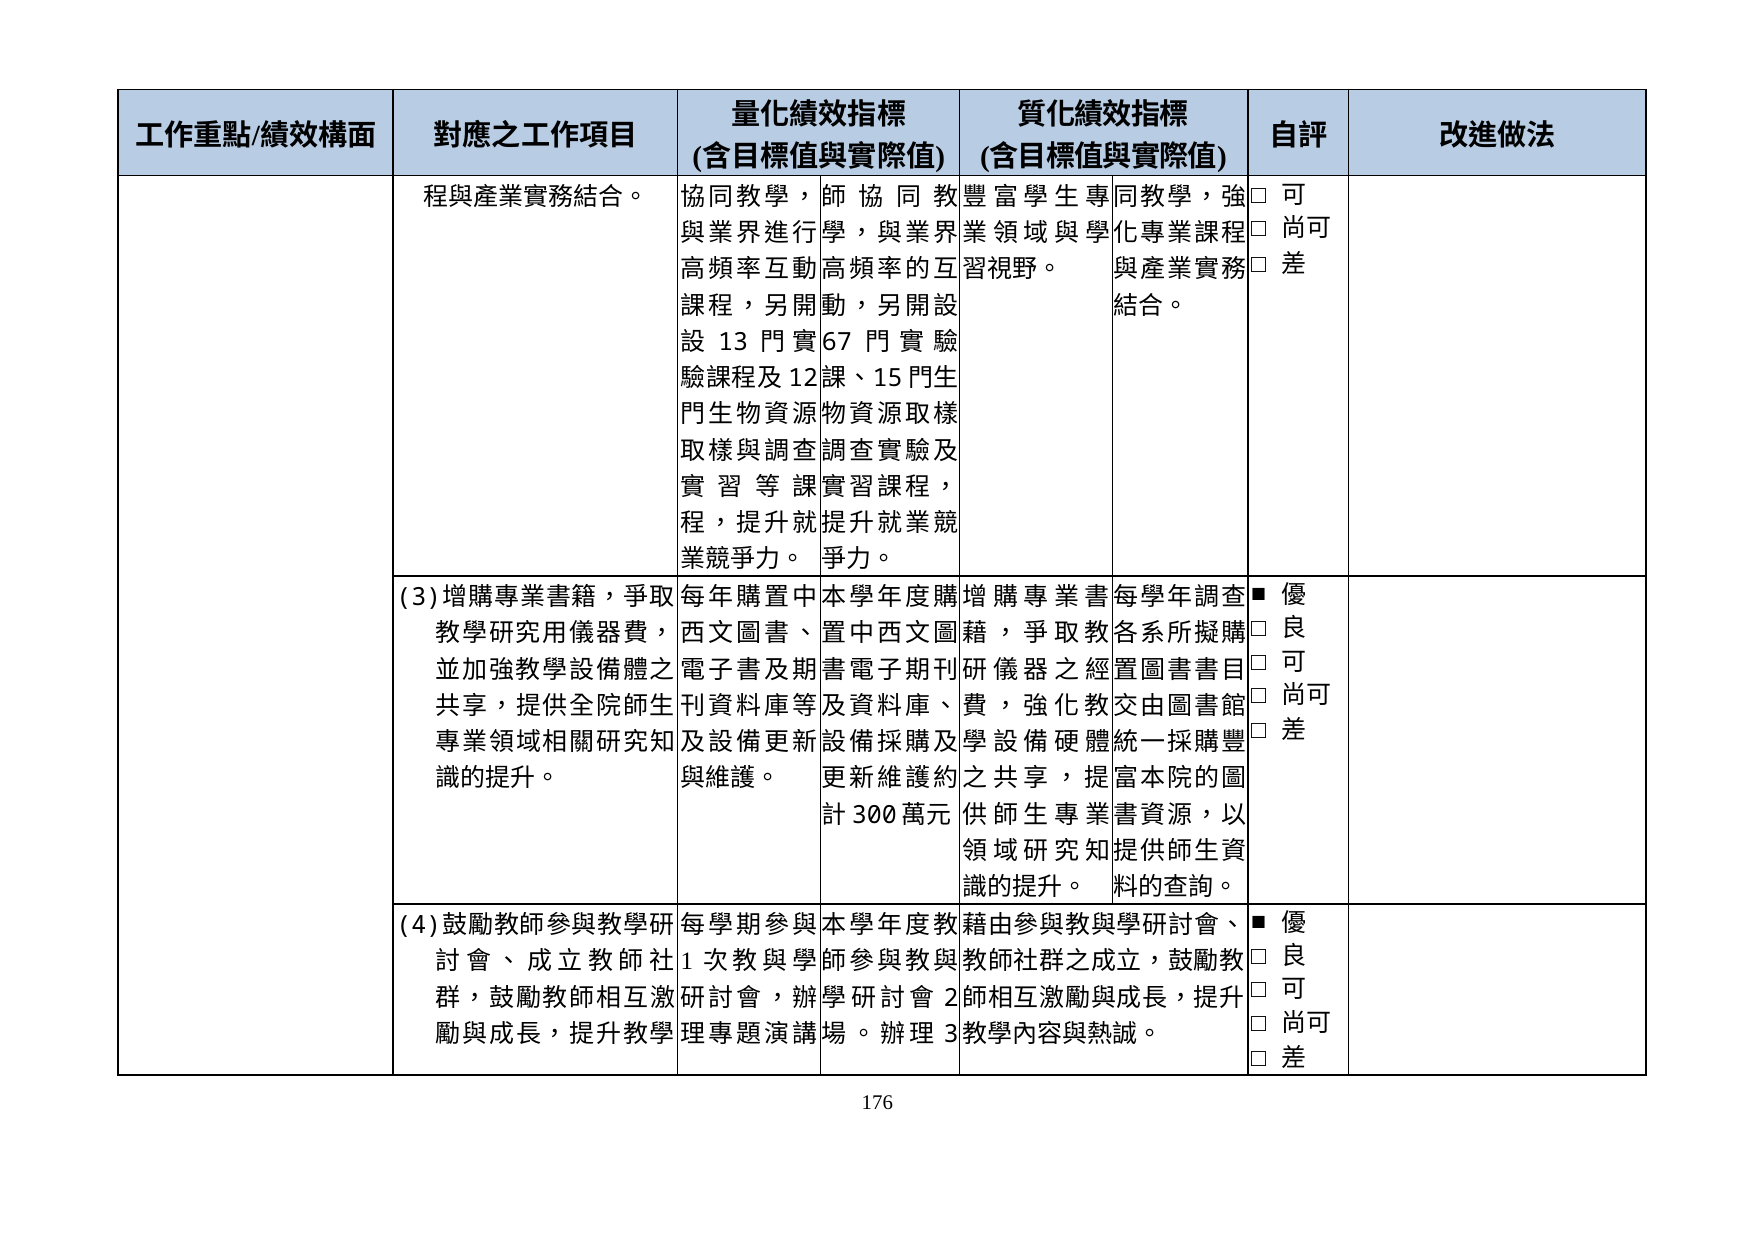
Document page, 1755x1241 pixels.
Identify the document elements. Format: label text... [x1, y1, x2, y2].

table_cell [1349, 176, 1645, 575]
table_cell 程與產業實務結合。 [394, 176, 677, 575]
table_header 量化績效指標 (含目標值與實際值) [678, 90, 959, 175]
table_header 改進做法 [1349, 90, 1645, 175]
table_cell 豐富學生專業領域與學習視野。 [960, 176, 1112, 575]
table_header 對應之工作項目 [394, 90, 677, 175]
table_cell [1349, 905, 1645, 1074]
table_cell (3)增購專業書籍，爭取 教學研究用儀器費， 並加強教學設備體之 共享，提供全院師生 專業領域相關研究知 識的提升。 [394, 577, 677, 903]
table_cell 本學年度購置中西文圖書電子期刊及資料庫、設備採購及更新維護約計300萬元 [821, 577, 959, 903]
table_cell (4)鼓勵教師參與教學研討會、成立教師社群，鼓勵教師相互激勵與成長，提升教學 [394, 905, 677, 1074]
table_cell 每學期參與1次教與學研討會，辦理專題演講 [678, 905, 820, 1074]
table_cell 增購專業書藉，爭取教研儀器之經費，強化教學設備硬體之共享，提供師生專業領域研究知識的提升。 [960, 577, 1112, 903]
table_cell □ 可 □ 尚可 □ 差 [1249, 176, 1348, 575]
table_header 自評 [1249, 90, 1348, 175]
table_cell 同教學，強化專業課程與產業實務結合。 [1113, 176, 1247, 575]
table_cell [1349, 577, 1645, 903]
table_cell 每學年調查各系所擬購置圖書書目交由圖書館統一採購豐富本院的圖書資源，以提供師生資料的查詢。 [1113, 577, 1247, 903]
table_header 質化績效指標 (含目標值與實際值) [960, 90, 1247, 175]
table_cell 師協同教學，與業界高頻率的互動，另開設67門實驗課、15門生物資源取樣調查實驗及實習課程，提升就業競爭力。 [821, 176, 959, 575]
table_cell ■ 優 □ 良 □ 可 □ 尚可 □ 差 [1249, 905, 1348, 1074]
table_cell 藉由參與教與學研討會、教師社群之成立，鼓勵教師相互激勵與成長，提升教學內容與熱誠。 [960, 905, 1247, 1074]
table_cell ■ 優 □ 良 □ 可 □ 尚可 □ 差 [1249, 577, 1348, 903]
table_cell 協同教學，與業界進行高頻率互動課程，另開設13門實驗課程及12門生物資源取樣與調查實習等課程，提升就業競爭力。 [678, 176, 820, 575]
table_cell 本學年度教師參與教與學研討會2場。辦理3 [821, 905, 959, 1074]
table_cell [119, 176, 392, 1074]
table_cell 每年購置中西文圖書、電子書及期刊資料庫等及設備更新與維護。 [678, 577, 820, 903]
table_header 工作重點/績效構面 [119, 90, 392, 175]
